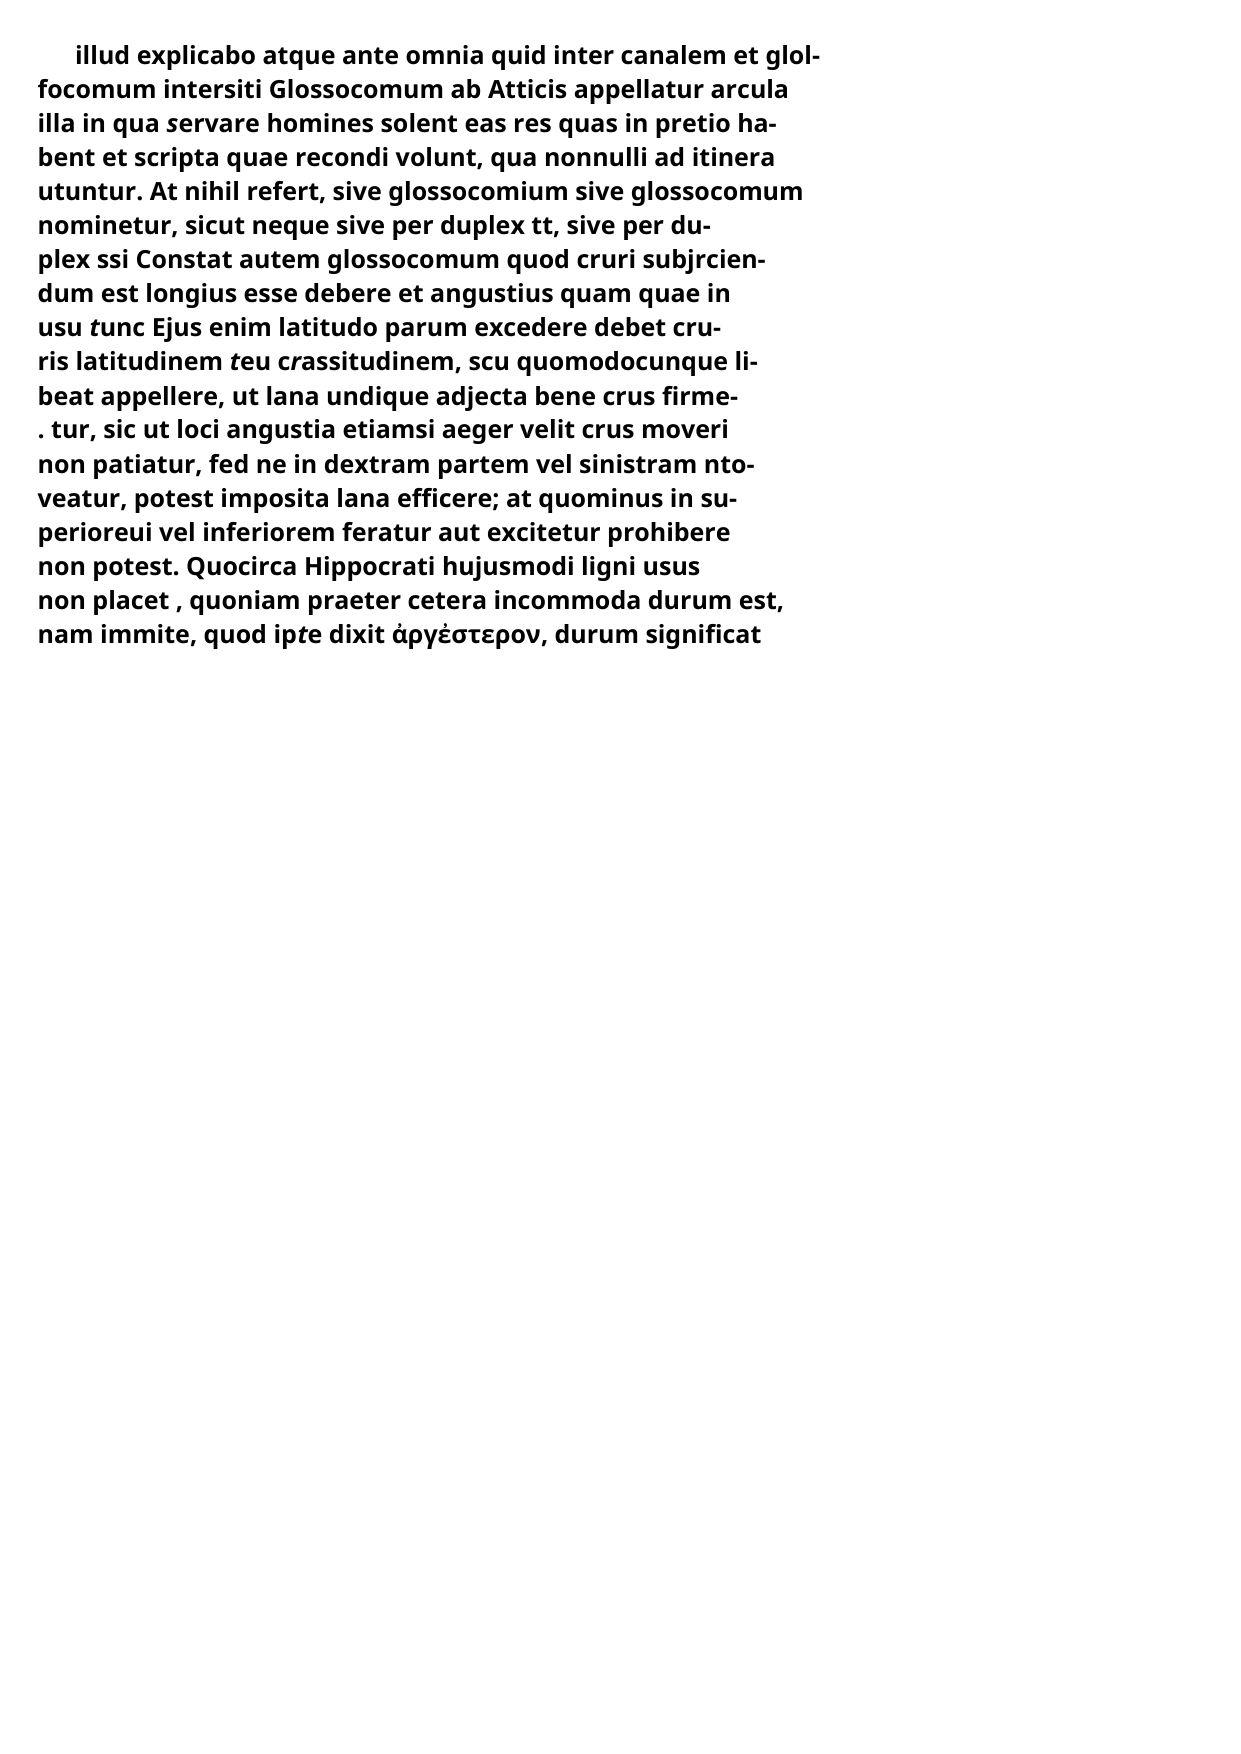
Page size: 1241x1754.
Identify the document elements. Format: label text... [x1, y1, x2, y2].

text illud explicabo atque ante omnia quid inter canalem et glol- focomum intersiti Glossocomum ab Atticis appellatur arcula illa in qua servare homines solent eas res quas in pretio ha- bent et scripta quae recondi volunt, qua nonnulli ad itinera utuntur. At nihil refert, sive glossocomium sive glossocomum nominetur, sicut neque sive per duplex tt, sive per du- plex ssi Constat autem glossocomum quod cruri subjrcien- dum est longius esse debere et angustius quam quae in usu tunc Ejus enim latitudo parum excedere debet cru- ris latitudinem teu crassitudinem, scu quomodocunque li- beat appellere, ut lana undique adjecta bene crus firme- . tur, sic ut loci angustia etiamsi aeger velit crus moveri non patiatur, fed ne in dextram partem vel sinistram nto- veatur, potest imposita lana efficere; at quominus in su- perioreui vel inferiorem feratur aut excitetur prohibere non potest. Quocirca Hippocrati hujusmodi ligni usus non placet , quoniam praeter cetera incommoda durum est, nam immite, quod ipte dixit ἀργἐστερον, durum significat [37, 37, 1203, 651]
